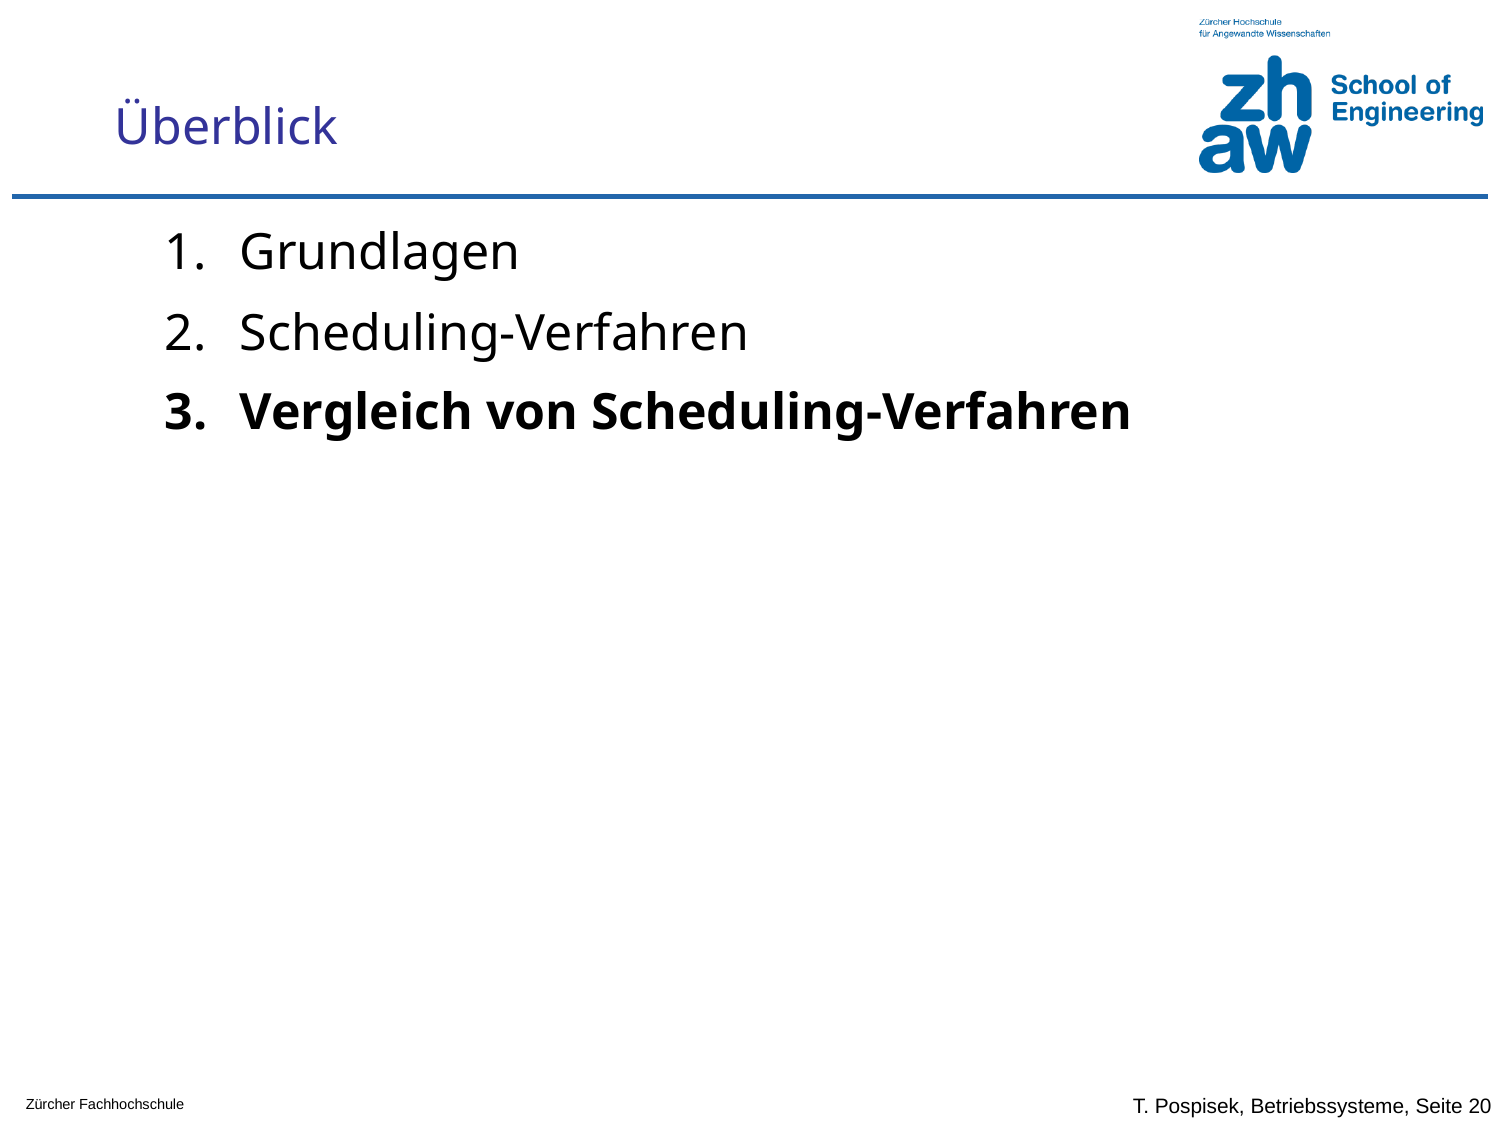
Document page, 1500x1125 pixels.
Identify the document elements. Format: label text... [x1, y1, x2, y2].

picture [1199, 19, 1483, 173]
title Überblick [99, 50, 1379, 163]
text_box Grundlagen Scheduling-Verfahren Vergleich von Scheduling-Verfahren [149, 212, 1363, 988]
